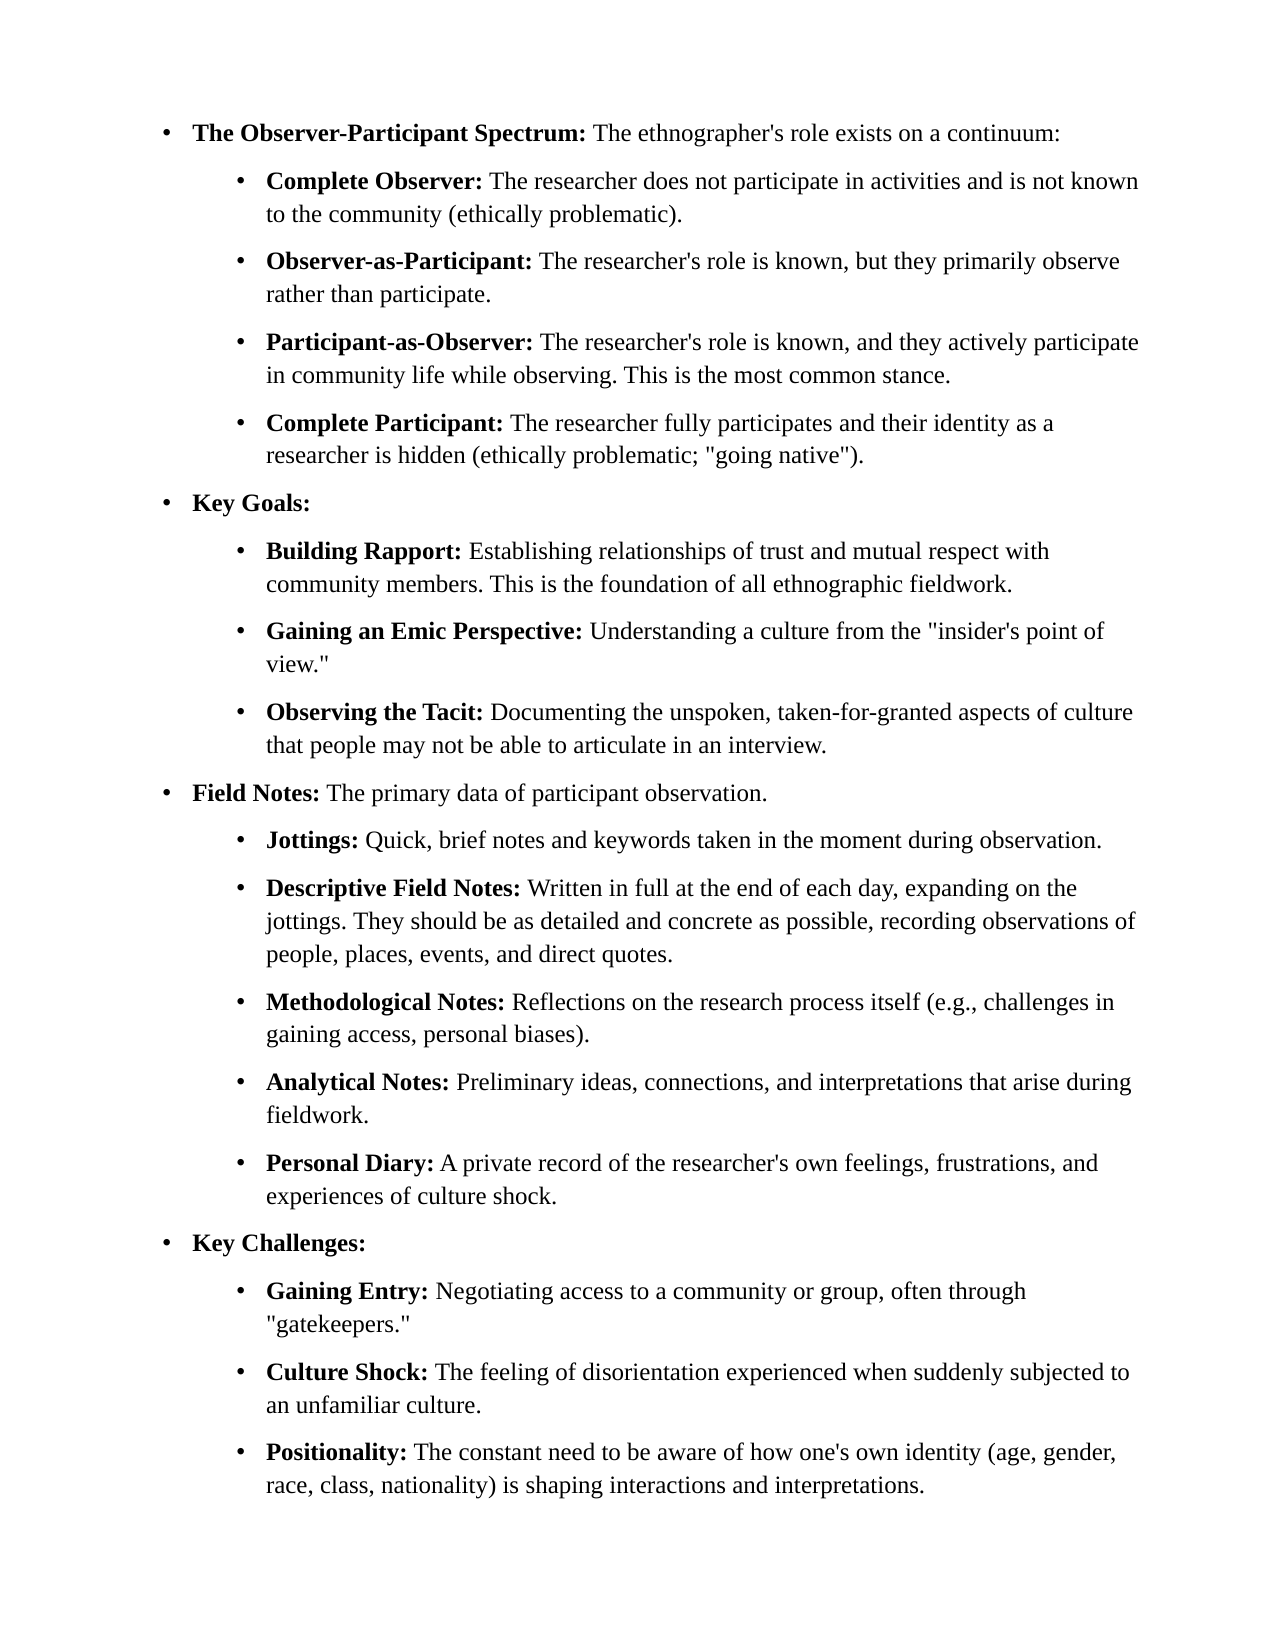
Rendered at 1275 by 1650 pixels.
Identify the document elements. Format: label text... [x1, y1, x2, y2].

list Analytical Notes: Preliminary ideas, connections, and interpretations that arise during fieldwork. [236, 1067, 1157, 1129]
list Key Goals: [162, 488, 1157, 517]
list Observing the Tacit: Documenting the unspoken, taken-for-granted aspects of culture that people may not be able to articulate in an interview. [236, 697, 1157, 759]
list Positionality: The constant need to be aware of how one's own identity (age, gender, race, class, nationality) is shaping interactions and interpretations. [236, 1437, 1157, 1499]
list Complete Observer: The researcher does not participate in activities and is not known to the community (ethically problematic). [236, 166, 1157, 227]
list Gaining Entry: Negotiating access to a community or group, often through "gatekeepers." [236, 1276, 1157, 1338]
list Key Challenges: [162, 1228, 1157, 1257]
list The Observer-Participant Spectrum: The ethnographer's role exists on a continuum: [162, 118, 1157, 147]
list Methodological Notes: Reflections on the research process itself (e.g., challenges in gaining access, personal biases). [236, 987, 1157, 1048]
list Culture Shock: The feeling of disorientation experienced when suddenly subjected to an unfamiliar culture. [236, 1357, 1157, 1418]
list Participant-as-Observer: The researcher's role is known, and they actively participate in community life while observing. This is the most common stance. [236, 327, 1157, 389]
list Descriptive Field Notes: Written in full at the end of each day, expanding on the jottings. They should be as detailed and concrete as possible, recording observations of people, places, events, and direct quotes. [236, 873, 1157, 968]
list Personal Diary: A private record of the researcher's own feelings, frustrations, and experiences of culture shock. [236, 1148, 1157, 1209]
list Field Notes: The primary data of participant observation. [162, 778, 1157, 806]
list Complete Participant: The researcher fully participates and their identity as a researcher is hidden (ethically problematic; "going native"). [236, 408, 1157, 469]
list Gaining an Emic Perspective: Understanding a culture from the "insider's point of view." [236, 616, 1157, 678]
list Observer-as-Participant: The researcher's role is known, but they primarily observe rather than participate. [236, 246, 1157, 308]
list Jottings: Quick, brief notes and keywords taken in the moment during observation. [236, 825, 1157, 854]
list Building Rapport: Establishing relationships of trust and mutual respect with community members. This is the foundation of all ethnographic fieldwork. [236, 536, 1157, 598]
